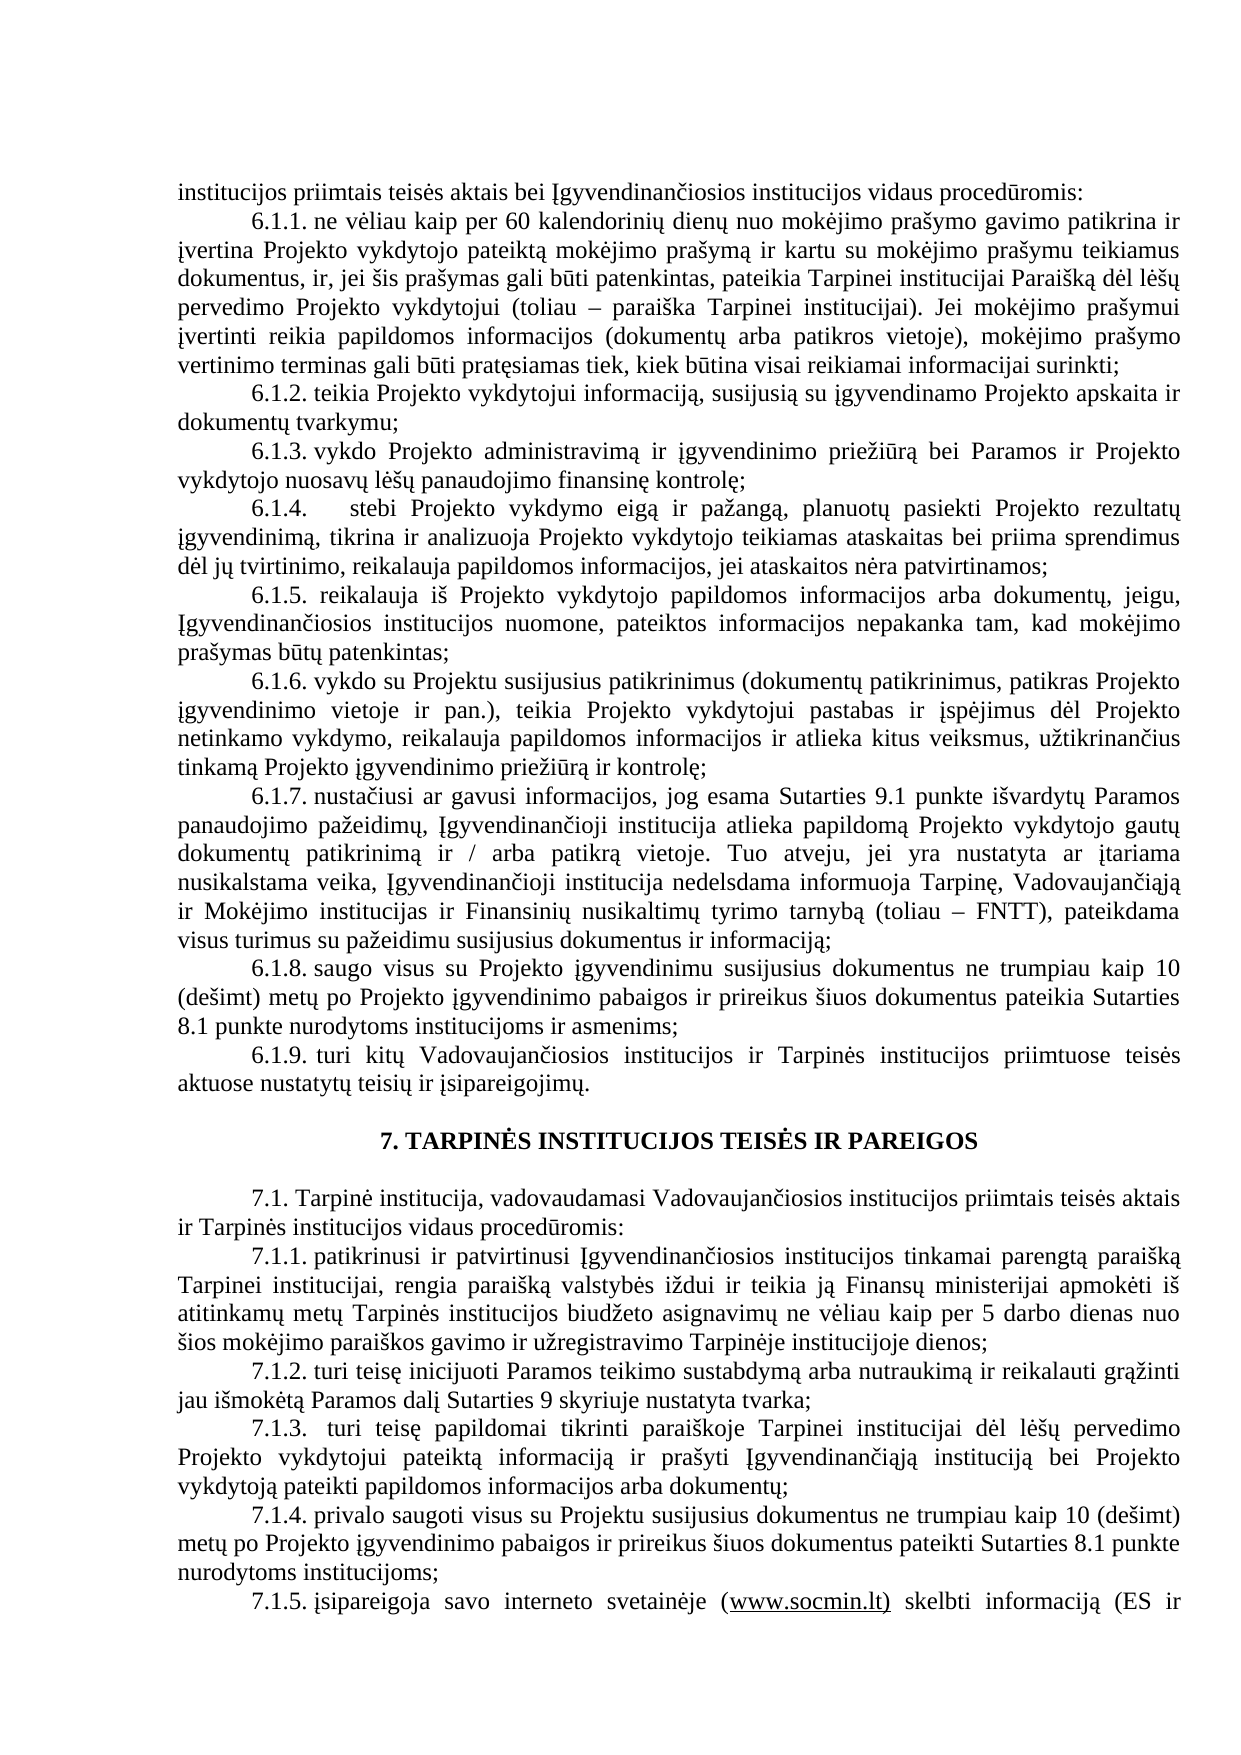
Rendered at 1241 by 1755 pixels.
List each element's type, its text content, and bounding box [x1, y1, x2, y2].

text 7.1.3. turi teisę papildomai tikrinti paraiškoje Tarpinei institucijai dėl lėšų pervedimo Projekto vykdytojui pateiktą informaciją ir prašyti Įgyvendinančiąją instituciją bei Projekto vykdytoją pateikti papildomos informacijos arba dokumentų; [177, 1413, 1181, 1500]
text 6.1.7. nustačiusi ar gavusi informacijos, jog esama Sutarties 9.1 punkte išvardytų Paramos panaudojimo pažeidimų, Įgyvendinančioji institucija atlieka papildomą Projekto vykdytojo gautų dokumentų patikrinimą ir / arba patikrą vietoje. Tuo atveju, jei yra nustatyta ar įtariama nusikalstama veika, Įgyvendinančioji institucija nedelsdama informuoja Tarpinę, Vadovaujančiąją ir Mokėjimo institucijas ir Finansinių nusikaltimų tyrimo tarnybą (toliau – FNTT), pateikdama visus turimus su pažeidimu susijusius dokumentus ir informaciją; [177, 781, 1181, 953]
text 7.1.1. patikrinusi ir patvirtinusi Įgyvendinančiosios institucijos tinkamai parengtą paraišką Tarpinei institucijai, rengia paraišką valstybės iždui ir teikia ją Finansų ministerijai apmokėti iš atitinkamų metų Tarpinės institucijos biudžeto asignavimų ne vėliau kaip per 5 darbo dienas nuo šios mokėjimo paraiškos gavimo ir užregistravimo Tarpinėje institucijoje dienos; [177, 1241, 1181, 1356]
text 6.1.8. saugo visus su Projekto įgyvendinimu susijusius dokumentus ne trumpiau kaip 10 (dešimt) metų po Projekto įgyvendinimo pabaigos ir prireikus šiuos dokumentus pateikia Sutarties 8.1 punkte nurodytoms institucijoms ir asmenims; [177, 953, 1181, 1040]
text 6.1.4. stebi Projekto vykdymo eigą ir pažangą, planuotų pasiekti Projekto rezultatų įgyvendinimą, tikrina ir analizuoja Projekto vykdytojo teikiamas ataskaitas bei priima sprendimus dėl jų tvirtinimo, reikalauja papildomos informacijos, jei ataskaitos nėra patvirtinamos; [177, 493, 1181, 580]
text 7.1.2. turi teisę inicijuoti Paramos teikimo sustabdymą arba nutraukimą ir reikalauti grąžinti jau išmokėtą Paramos dalį Sutarties 9 skyriuje nustatyta tvarka; [177, 1356, 1181, 1413]
text 6.1.2. teikia Projekto vykdytojui informaciją, susijusią su įgyvendinamo Projekto apskaita ir dokumentų tvarkymu; [177, 378, 1181, 436]
text 7.1.5. įsipareigoja savo interneto svetainėje (www.socmin.lt) skelbti informaciją (ES ir [177, 1586, 1181, 1615]
text 7.1.4. privalo saugoti visus su Projektu susijusius dokumentus ne trumpiau kaip 10 (dešimt) metų po Projekto įgyvendinimo pabaigos ir prireikus šiuos dokumentus pateikti Sutarties 8.1 punkte nurodytoms institucijoms; [177, 1500, 1181, 1586]
text 6.1.9. turi kitų Vadovaujančiosios institucijos ir Tarpinės institucijos priimtuose teisės aktuose nustatytų teisių ir įsipareigojimų. [177, 1040, 1181, 1097]
text 6.1.1. ne vėliau kaip per 60 kalendorinių dienų nuo mokėjimo prašymo gavimo patikrina ir įvertina Projekto vykdytojo pateiktą mokėjimo prašymą ir kartu su mokėjimo prašymu teikiamus dokumentus, ir, jei šis prašymas gali būti patenkintas, pateikia Tarpinei institucijai Paraišką dėl lėšų pervedimo Projekto vykdytojui (toliau – paraiška Tarpinei institucijai). Jei mokėjimo prašymui įvertinti reikia papildomos informacijos (dokumentų arba patikros vietoje), mokėjimo prašymo vertinimo terminas gali būti pratęsiamas tiek, kiek būtina visai reikiamai informacijai surinkti; [177, 206, 1181, 378]
text 7. TARPINĖS INSTITUCIJOS TEISĖS IR PAREIGOS [177, 1126, 1181, 1155]
text institucijos priimtais teisės aktais bei Įgyvendinančiosios institucijos vidaus procedūromis: [177, 177, 1181, 206]
text 6.1.3. vykdo Projekto administravimą ir įgyvendinimo priežiūrą bei Paramos ir Projekto vykdytojo nuosavų lėšų panaudojimo finansinę kontrolę; [177, 436, 1181, 493]
text 6.1.6. vykdo su Projektu susijusius patikrinimus (dokumentų patikrinimus, patikras Projekto įgyvendinimo vietoje ir pan.), teikia Projekto vykdytojui pastabas ir įspėjimus dėl Projekto netinkamo vykdymo, reikalauja papildomos informacijos ir atlieka kitus veiksmus, užtikrinančius tinkamą Projekto įgyvendinimo priežiūrą ir kontrolę; [177, 666, 1181, 781]
text 6.1.5. reikalauja iš Projekto vykdytojo papildomos informacijos arba dokumentų, jeigu, Įgyvendinančiosios institucijos nuomone, pateiktos informacijos nepakanka tam, kad mokėjimo prašymas būtų patenkintas; [177, 580, 1181, 666]
text 7.1. Tarpinė institucija, vadovaudamasi Vadovaujančiosios institucijos priimtais teisės aktais ir Tarpinės institucijos vidaus procedūromis: [177, 1183, 1181, 1241]
